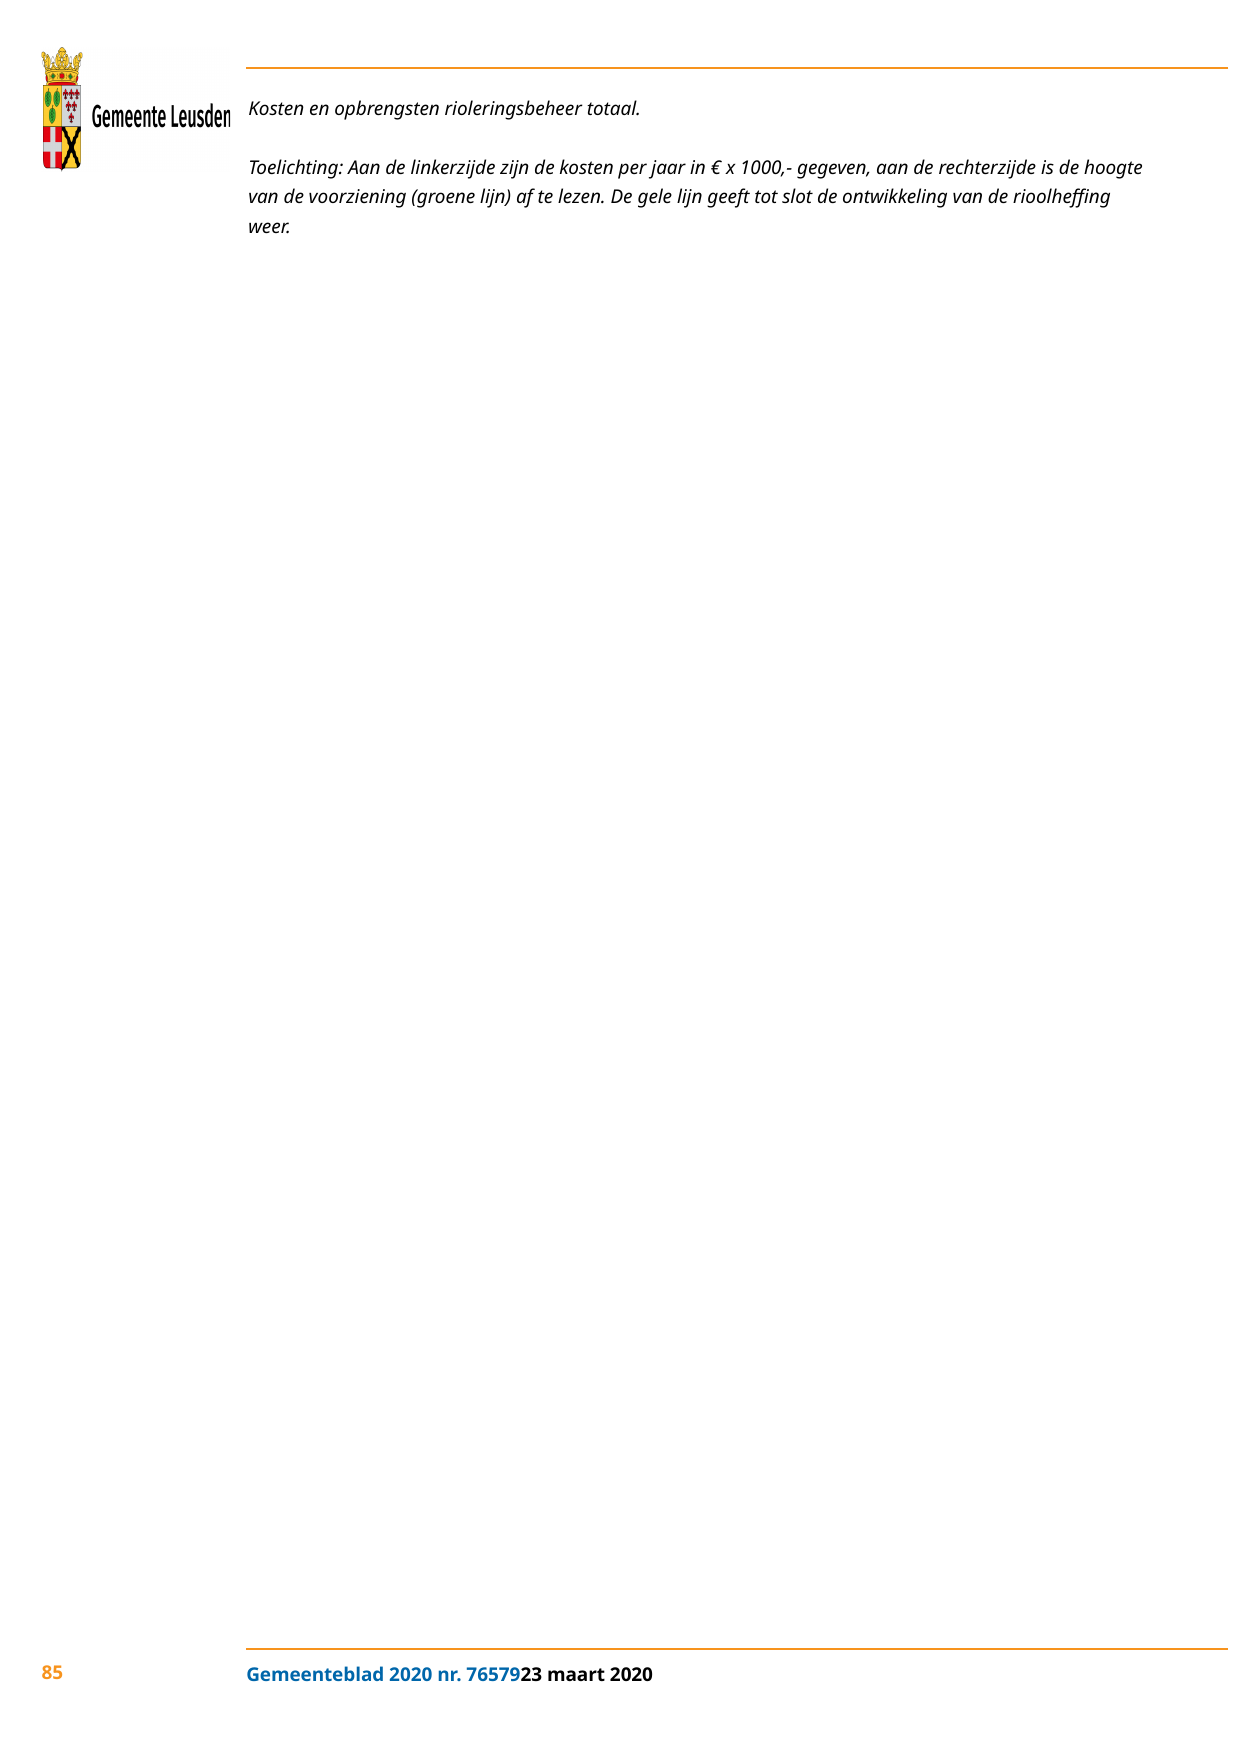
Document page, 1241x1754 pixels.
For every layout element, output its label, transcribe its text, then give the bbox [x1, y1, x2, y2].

text Kosten en opbrengsten rioleringsbeheer totaal. [248, 95, 1152, 121]
text Toelichting: Aan de linkerzijde zijn de kosten per jaar in € x 1000,- gegeven, aan de rechterzijde is de hoogte van de voorziening (groene lijn) af te lezen. De gele lijn geeft tot slot de ontwikkeling van de rioolheffing weer. [248, 154, 1152, 239]
picture [41, 47, 231, 172]
